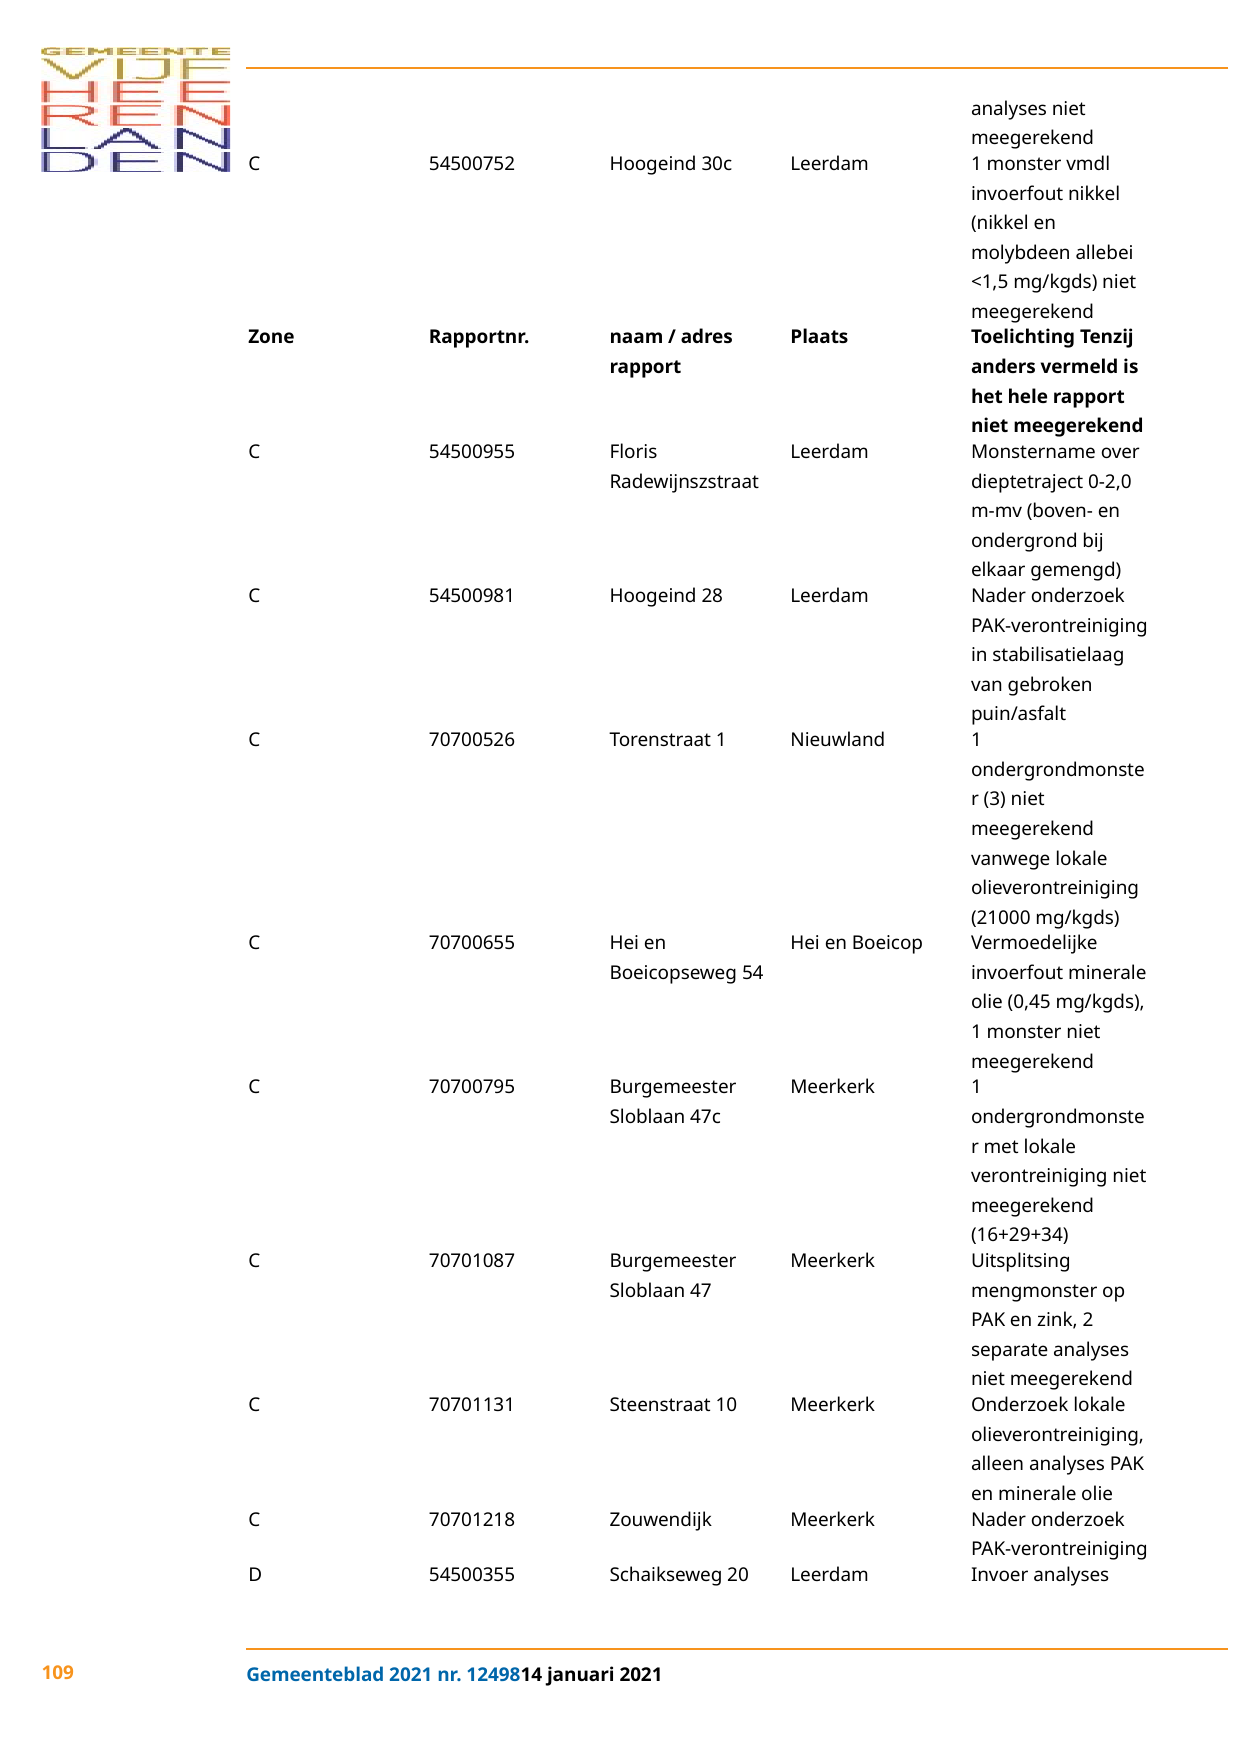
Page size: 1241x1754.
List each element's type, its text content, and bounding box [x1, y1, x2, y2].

table_cell Hei en Boeicopseweg 54 [609, 930, 790, 1074]
table_cell Hoogeind 28 [609, 582, 790, 726]
table_cell 1 monster vmdl invoerfout nikkel (nikkel en molybdeen allebei <1,5 mg/kgds) niet meegerekend [971, 150, 1152, 324]
table_cell Meerkerk [790, 1247, 971, 1391]
table_cell Floris Radewijnszstraat [609, 438, 790, 582]
table_cell [429, 95, 609, 150]
table_cell [790, 95, 971, 150]
table_cell C [248, 150, 429, 324]
table_cell Steenstraat 10 [609, 1391, 790, 1506]
table_cell Torenstraat 1 [609, 726, 790, 929]
table_cell D [248, 1561, 429, 1587]
table_cell Invoer analyses [971, 1561, 1152, 1587]
table_cell Meerkerk [790, 1074, 971, 1247]
table_cell 70701218 [429, 1506, 609, 1561]
table_cell Leerdam [790, 150, 971, 324]
table_cell Hoogeind 30c [609, 150, 790, 324]
table_cell Meerkerk [790, 1391, 971, 1506]
table_cell Plaats [790, 324, 971, 438]
table_cell Nader onderzoek PAK-verontreiniging [971, 1506, 1152, 1561]
table_cell Vermoedelijke invoerfout minerale olie (0,45 mg/kgds), 1 monster niet meegerekend [971, 930, 1152, 1074]
table_cell Meerkerk [790, 1506, 971, 1561]
table_cell 1 ondergrondmonster (3) niet meegerekend vanwege lokale olieverontreiniging (21000 mg/kgds) [971, 726, 1152, 929]
table_cell 70701087 [429, 1247, 609, 1391]
table_cell C [248, 582, 429, 726]
picture [41, 47, 231, 172]
table_cell C [248, 1247, 429, 1391]
table_cell 54500981 [429, 582, 609, 726]
table_cell analyses niet meegerekend [971, 95, 1152, 150]
table_cell 70701131 [429, 1391, 609, 1506]
table_cell Zouwendijk [609, 1506, 790, 1561]
table_cell C [248, 1074, 429, 1247]
table_cell naam / adres rapport [609, 324, 790, 438]
table_cell 70700655 [429, 930, 609, 1074]
table_cell Monstername over dieptetraject 0-2,0 m-mv (boven- en ondergrond bij elkaar gemengd) [971, 438, 1152, 582]
table_cell Rapportnr. [429, 324, 609, 438]
table_cell C [248, 438, 429, 582]
table_cell Burgemeester Sloblaan 47c [609, 1074, 790, 1247]
table_cell C [248, 726, 429, 929]
table_cell 54500752 [429, 150, 609, 324]
table_cell Zone [248, 324, 429, 438]
table_cell Uitsplitsing mengmonster op PAK en zink, 2 separate analyses niet meegerekend [971, 1247, 1152, 1391]
table_cell Nader onderzoek PAK-verontreiniging in stabilisatielaag van gebroken puin/asfalt [971, 582, 1152, 726]
table_cell Leerdam [790, 582, 971, 726]
table_cell 70700526 [429, 726, 609, 929]
table_cell Burgemeester Sloblaan 47 [609, 1247, 790, 1391]
table_cell [609, 95, 790, 150]
table_cell Nieuwland [790, 726, 971, 929]
table_cell C [248, 930, 429, 1074]
table_cell 70700795 [429, 1074, 609, 1247]
table_cell Leerdam [790, 438, 971, 582]
table_cell [248, 95, 429, 150]
table_cell Schaikseweg 20 [609, 1561, 790, 1587]
table_cell 54500955 [429, 438, 609, 582]
table_cell C [248, 1391, 429, 1506]
table_cell Leerdam [790, 1561, 971, 1587]
table_cell C [248, 1506, 429, 1561]
table_cell Onderzoek lokale olieverontreiniging, alleen analyses PAK en minerale olie [971, 1391, 1152, 1506]
table_cell Toelichting Tenzij anders vermeld is het hele rapport niet meegerekend [971, 324, 1152, 438]
table_cell Hei en Boeicop [790, 930, 971, 1074]
table_cell 54500355 [429, 1561, 609, 1587]
table_cell 1 ondergrondmonster met lokale verontreiniging niet meegerekend (16+29+34) [971, 1074, 1152, 1247]
